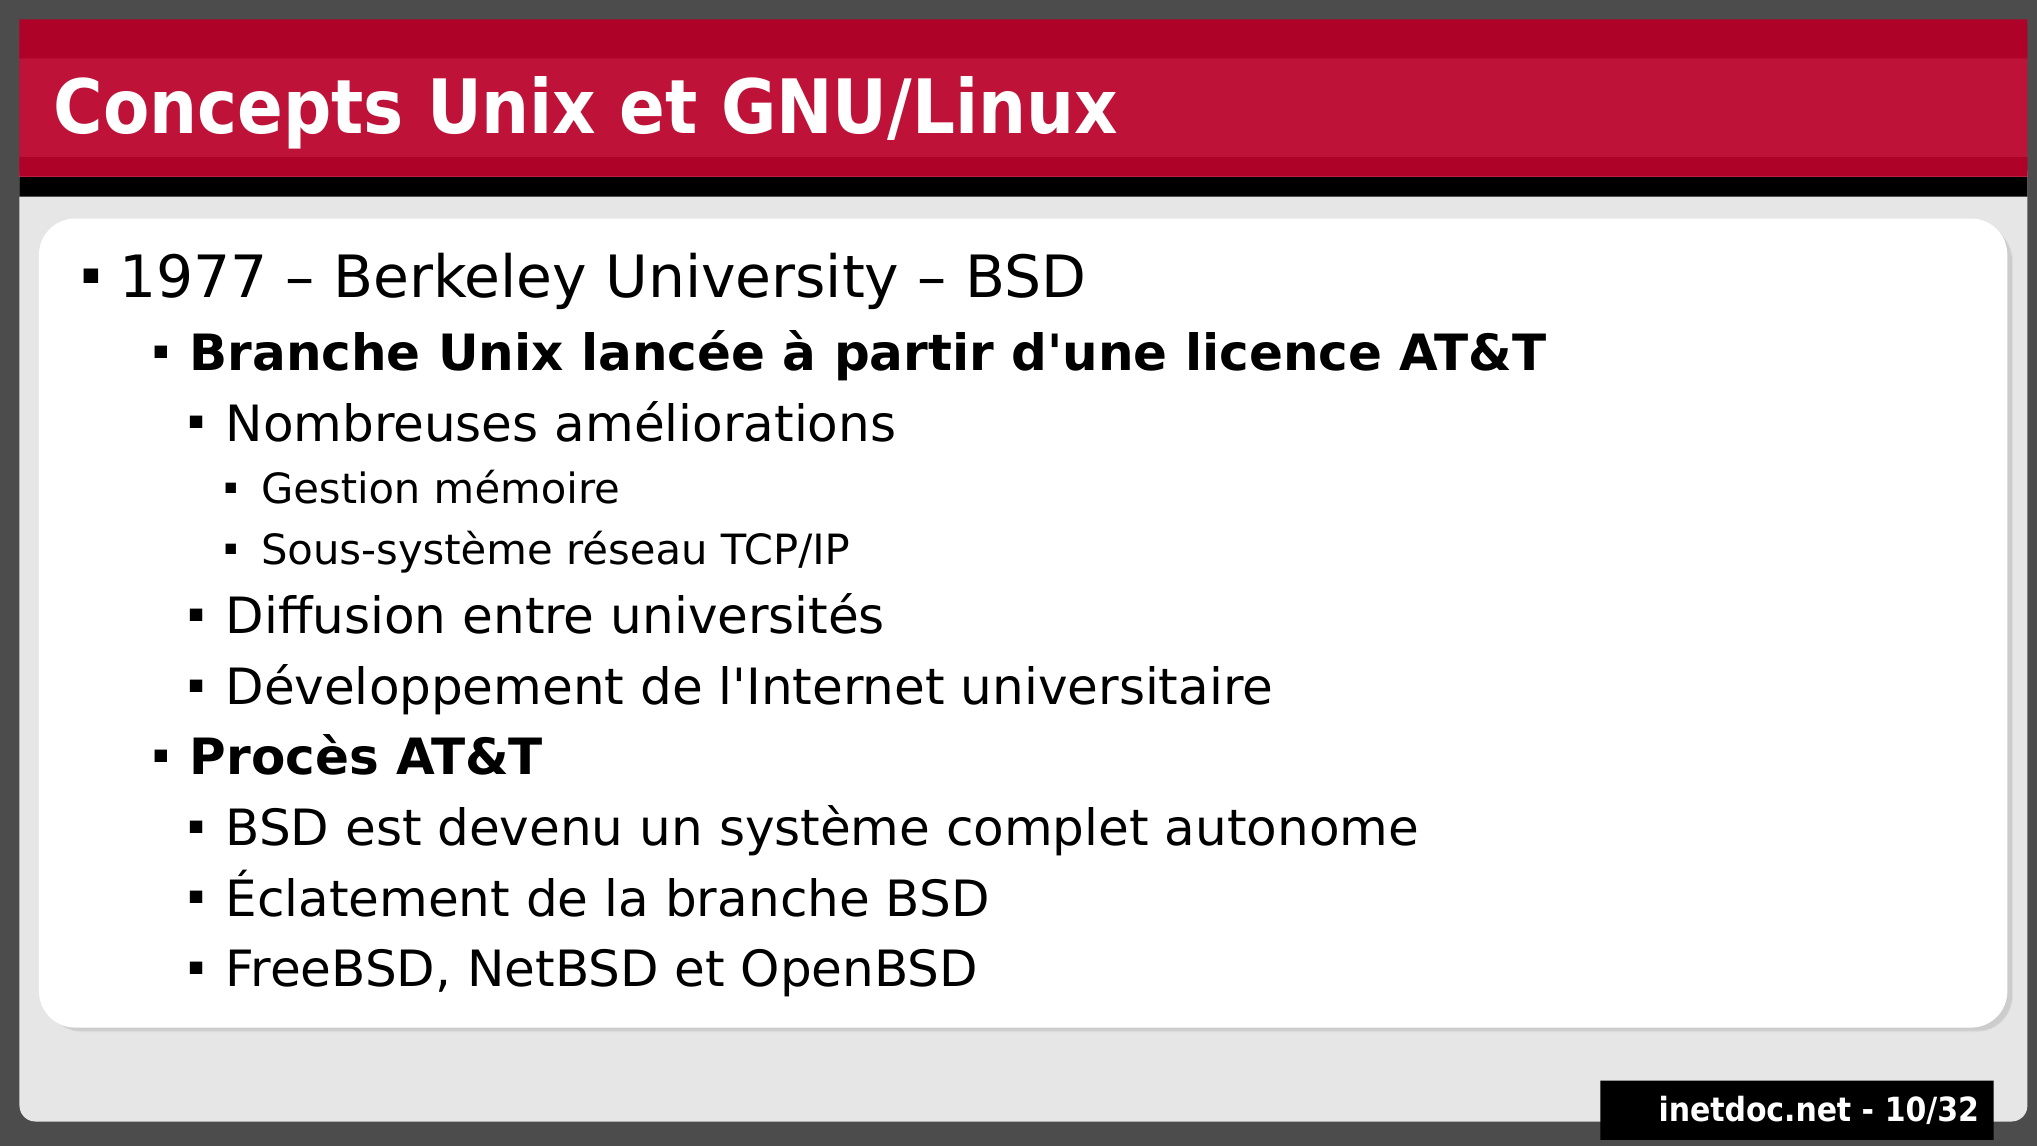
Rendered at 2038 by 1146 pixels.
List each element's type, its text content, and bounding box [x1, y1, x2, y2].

text_box inetdoc.net - 16/32 [1600, 1080, 1994, 1140]
text_box 1977 – Berkeley University – BSD Branche Unix lancée à partir d'une licence AT&T Nombreuses améliorations Gestion mémoire Sous-système réseau TCP/IP Diffusion entre universités Développement de l'Internet universitaire Procès AT&T BSD est devenu un système complet autonome Éclatement de la branche BSD FreeBSD, NetBSD et OpenBSD [38, 218, 2008, 1028]
text_box [19, 157, 2028, 1122]
text_box [19, 19, 2028, 59]
text_box Concepts Unix et GNU/Linux [19, 59, 2028, 157]
